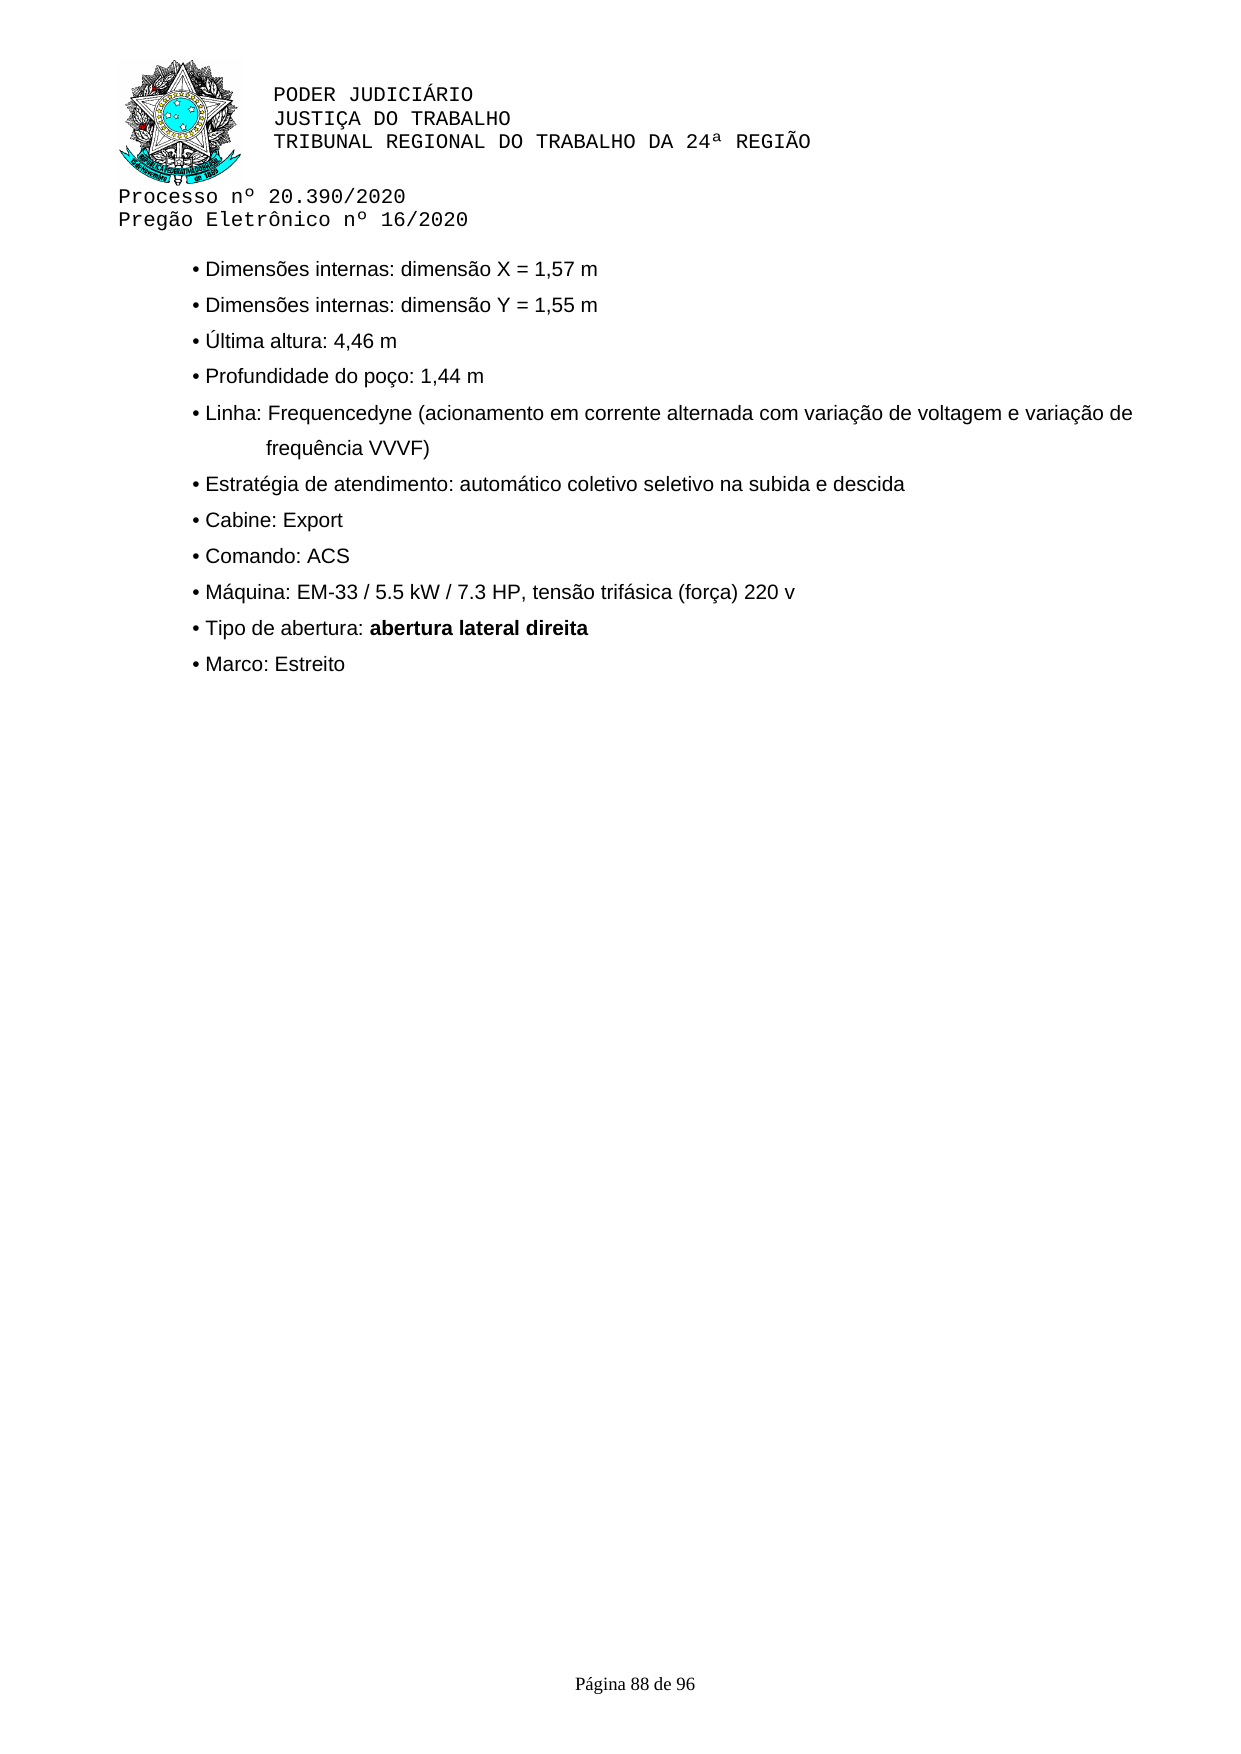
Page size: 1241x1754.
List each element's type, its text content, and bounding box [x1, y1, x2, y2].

text • Linha: Frequencedyne (acionamento em corrente alternada com variação de voltagem e variação de frequência VVVF) [192, 400, 1152, 460]
text • Dimensões internas: dimensão X = 1,57 m [118, 257, 1152, 281]
text • Profundidade do poço: 1,44 m [118, 364, 1152, 388]
text • Cabine: Export [118, 508, 1152, 532]
text • Marco: Estreito [118, 652, 1152, 676]
text • Tipo de abertura: abertura lateral direita [118, 616, 1152, 640]
text • Comando: ACS [118, 544, 1152, 568]
picture [118, 59, 243, 186]
text • Dimensões internas: dimensão Y = 1,55 m [118, 292, 1152, 316]
text • Estratégia de atendimento: automático coletivo seletivo na subida e descida [118, 472, 1152, 496]
text • Última altura: 4,46 m [118, 328, 1152, 352]
text • Máquina: EM-33 / 5.5 kW / 7.3 HP, tensão trifásica (força) 220 v [118, 580, 1152, 604]
